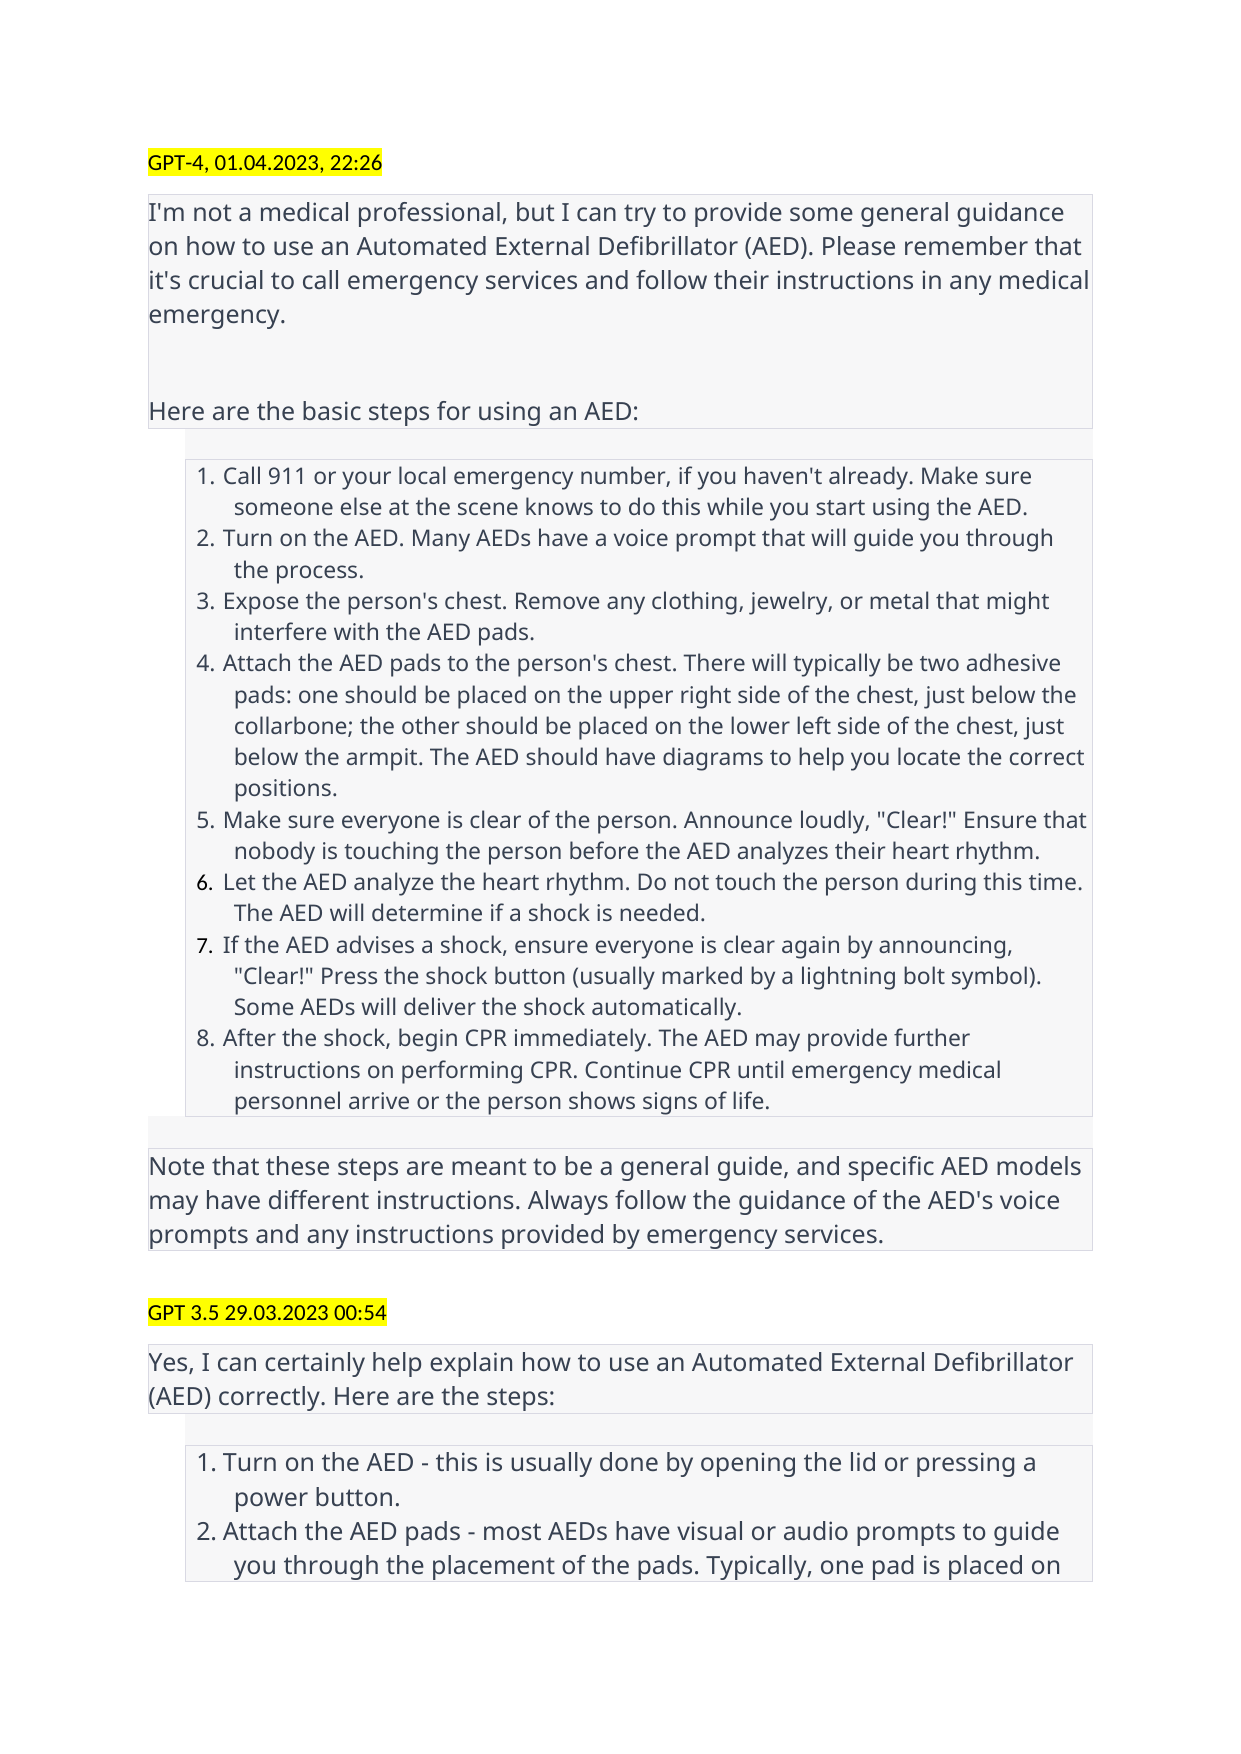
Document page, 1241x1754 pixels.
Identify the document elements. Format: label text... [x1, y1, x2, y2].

text Yes, I can certainly help explain how to use an Automated External Defibrillator (AED) correctly. Here are the steps: [149, 1345, 1092, 1413]
list Attach the AED pads - most AEDs have visual or audio prompts to guide you through the placement of the pads. Typically, one pad is placed on [186, 1513, 1092, 1581]
list Let the AED analyze the heart rhythm. Do not touch the person during this time. The AED will determine if a shock is needed. [186, 866, 1092, 928]
text GPT-4, 01.04.2023, 22:26 [148, 148, 1093, 176]
text I'm not a medical professional, but I can try to provide some general guidance on how to use an Automated External Defibrillator (AED). Please remember that it's crucial to call emergency services and follow their instructions in any medical emergency. [149, 195, 1092, 331]
list Call 911 or your local emergency number, if you haven't already. Make sure someone else at the scene knows to do this while you start using the AED. [186, 460, 1092, 522]
text Here are the basic steps for using an AED: [149, 393, 1092, 428]
list Turn on the AED. Many AEDs have a voice prompt that will guide you through the process. [186, 522, 1092, 584]
list Attach the AED pads to the person's chest. There will typically be two adhesive pads: one should be placed on the upper right side of the chest, just below the collarbone; the other should be placed on the lower left side of the chest, just below the armpit. The AED should have diagrams to help you locate the correct positions. [186, 647, 1092, 803]
list Make sure everyone is clear of the person. Announce loudly, "Clear!" Ensure that nobody is touching the person before the AED analyzes their heart rhythm. [186, 803, 1092, 866]
text Note that these steps are meant to be a general guide, and specific AED models may have different instructions. Always follow the guidance of the AED's voice prompts and any instructions provided by emergency services. [149, 1149, 1092, 1250]
list After the shock, begin CPR immediately. The AED may provide further instructions on performing CPR. Continue CPR until emergency medical personnel arrive or the person shows signs of life. [186, 1022, 1092, 1116]
list Expose the person's chest. Remove any clothing, jewelry, or metal that might interfere with the AED pads. [186, 584, 1092, 647]
list If the AED advises a shock, ensure everyone is clear again by announcing, "Clear!" Press the shock button (usually marked by a lightning bolt symbol). Some AEDs will deliver the shock automatically. [186, 928, 1092, 1022]
list Turn on the AED - this is usually done by opening the lid or pressing a power button. [186, 1446, 1092, 1513]
text GPT 3.5 29.03.2023 00:54 [148, 1298, 1093, 1326]
